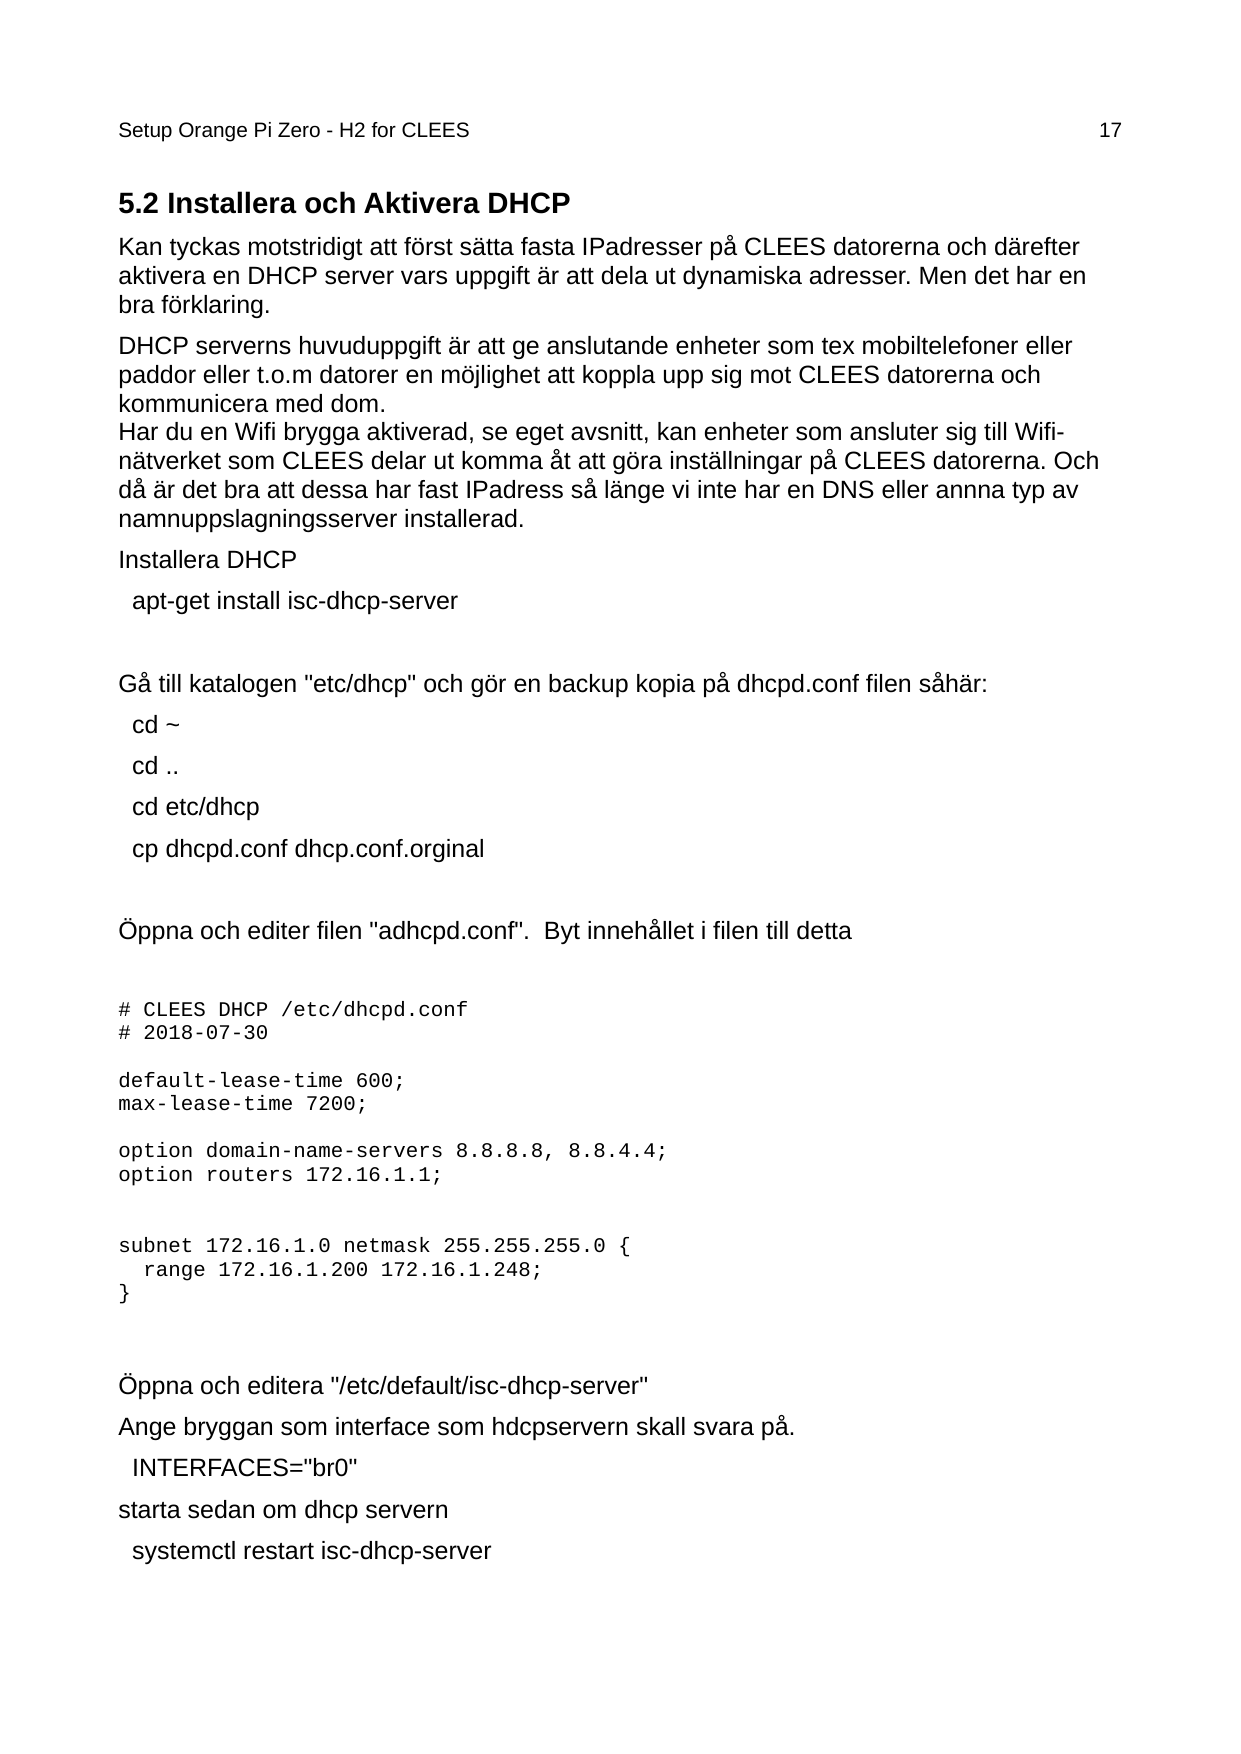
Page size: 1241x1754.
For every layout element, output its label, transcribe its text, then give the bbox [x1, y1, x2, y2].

text } [118, 1282, 1122, 1306]
text Installera DHCP [118, 545, 1122, 574]
text Ange bryggan som interface som hdcpservern skall svara på. [118, 1412, 1122, 1441]
text option domain-name-servers 8.8.8.8, 8.8.4.4; [118, 1141, 1122, 1164]
text Gå till katalogen "etc/dhcp" och gör en backup kopia på dhcpd.conf filen såhär: [118, 669, 1122, 697]
text INTERFACES="br0" [118, 1453, 1122, 1482]
text apt-get install isc-dhcp-server [118, 586, 1122, 615]
text starta sedan om dhcp servern [118, 1495, 1122, 1523]
text Öppna och editer filen "adhcpd.conf". Byt innehållet i filen till detta [118, 916, 1122, 945]
text cd etc/dhcp [118, 792, 1122, 821]
text max-lease-time 7200; [118, 1093, 1122, 1117]
text range 172.16.1.200 172.16.1.248; [118, 1259, 1122, 1282]
subtitle 5.2 Installera och Aktivera DHCP [118, 186, 1122, 220]
text default-lease-time 600; [118, 1069, 1122, 1093]
text # 2018-07-30 [118, 1022, 1122, 1046]
text # CLEES DHCP /etc/dhcpd.conf [118, 999, 1122, 1022]
text Kan tyckas motstridigt att först sätta fasta IPadresser på CLEES datorerna och därefter aktivera en DHCP server vars uppgift är att dela ut dynamiska adresser. Men det har en bra förklaring. [118, 232, 1122, 319]
text cp dhcpd.conf dhcp.conf.orginal [118, 834, 1122, 862]
text option routers 172.16.1.1; [118, 1164, 1122, 1188]
text systemctl restart isc-dhcp-server [118, 1536, 1122, 1565]
text Öppna och editera "/etc/default/isc-dhcp-server" [118, 1371, 1122, 1400]
text DHCP serverns huvuduppgift är att ge anslutande enheter som tex mobiltelefoner eller paddor eller t.o.m datorer en möjlighet att koppla upp sig mot CLEES datorerna och kommunicera med dom. Har du en Wifi brygga aktiverad, se eget avsnitt, kan enheter som ansluter sig till Wifi-nätverket som CLEES delar ut komma åt att göra inställningar på CLEES datorerna. Och då är det bra att dessa har fast IPadress så länge vi inte har en DNS eller annna typ av namnuppslagningsserver installerad. [118, 331, 1122, 532]
text cd ~ [118, 710, 1122, 739]
text subnet 172.16.1.0 netmask 255.255.255.0 { [118, 1235, 1122, 1259]
text cd .. [118, 751, 1122, 780]
